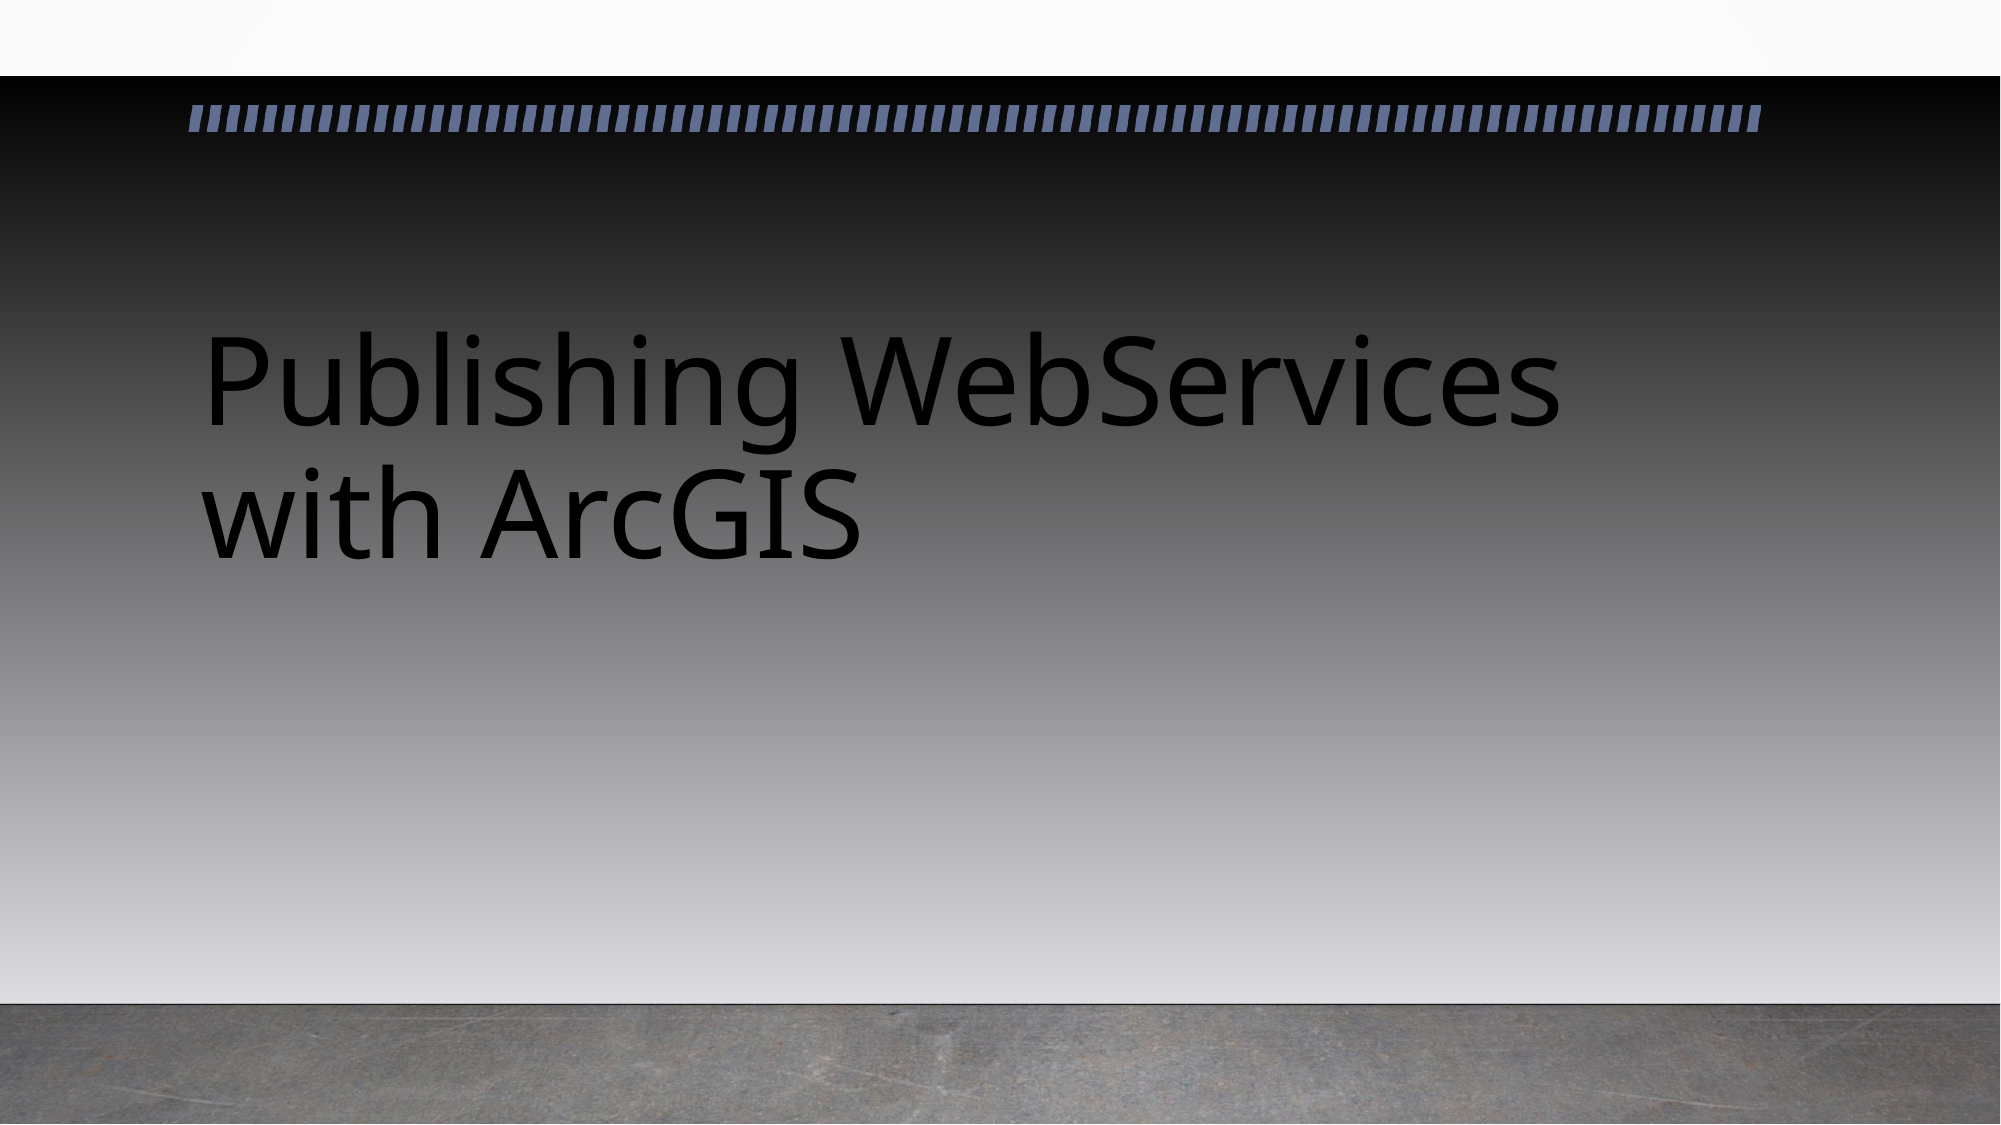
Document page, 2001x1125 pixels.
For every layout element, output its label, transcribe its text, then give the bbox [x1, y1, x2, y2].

title Publishing WebServices with ArcGIS [185, 155, 1602, 585]
